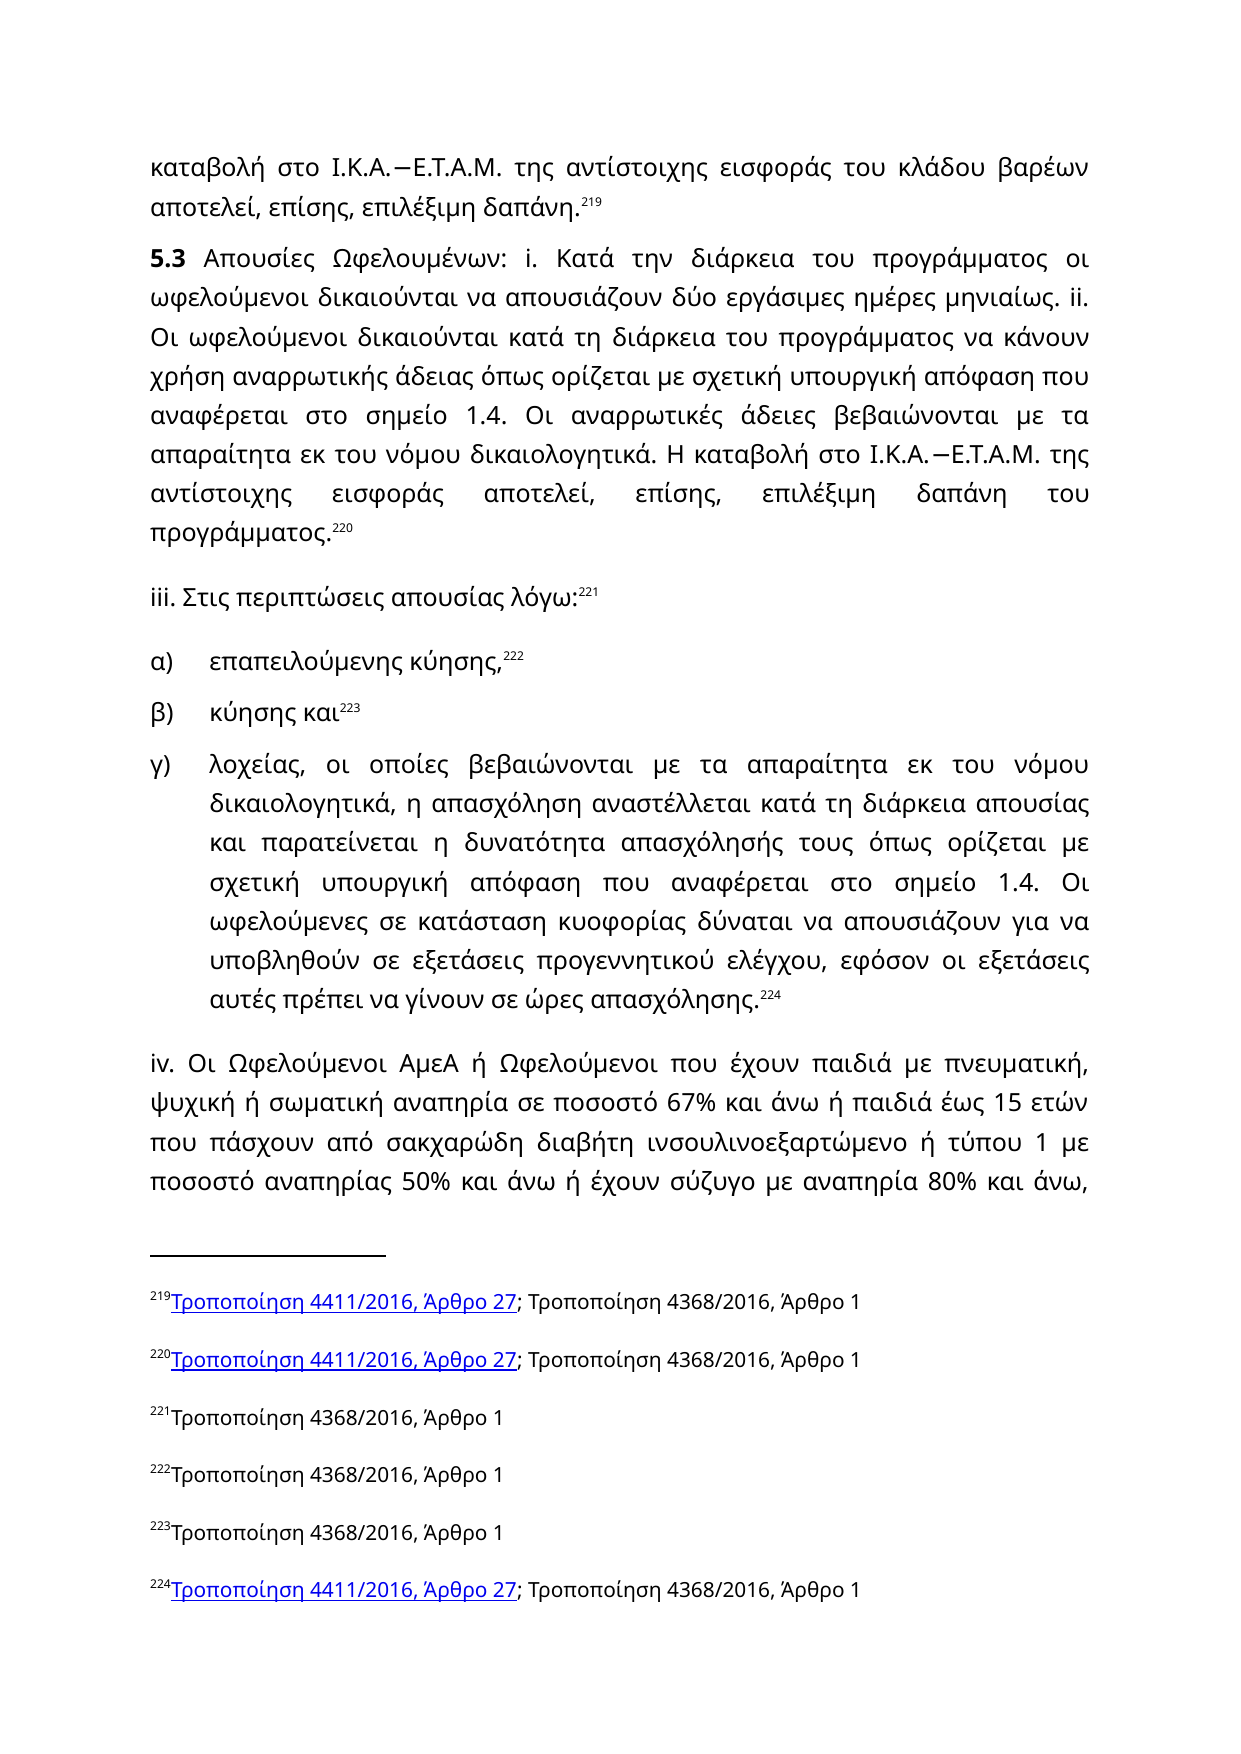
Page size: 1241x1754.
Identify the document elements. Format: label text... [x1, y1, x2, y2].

text iv. Οι Ωφελούμενοι ΑμεΑ ή Ωφελούμενοι που έχουν παιδιά με πνευματική, ψυχική ή σωματική αναπηρία σε ποσοστό 67% και άνω ή παιδιά έως 15 ετών που πάσχουν από σακχαρώδη διαβήτη ινσουλινοεξαρτώμενο ή τύπου 1 με ποσοστό αναπηρίας 50% και άνω ή έχουν σύζυγο με αναπηρία 80% και άνω, [150, 1046, 1090, 1197]
text iii. Στις περιπτώσεις απουσίας λόγω: [150, 579, 1090, 613]
list γ) λοχείας, οι οποίες βεβαιώνονται με τα απαραίτητα εκ του νόμου δικαιολογητικά, η απασχόληση αναστέλλεται κατά τη διάρκεια απουσίας και παρατείνεται η δυνατότητα απασχόλησής τους όπως ορίζεται με σχετική υπουργική απόφαση που αναφέρεται στο σημείο 1.4. Oι ωφελούμενες σε κατάσταση κυοφορίας δύναται να απουσιάζουν για να υποβληθούν σε εξετάσεις προγεννητικού ελέγχου, εφόσον οι εξετάσεις αυτές πρέπει να γίνουν σε ώρες απασχόλησης. [150, 747, 1090, 1016]
text 5.3 Απουσίες Ωφελουμένων: i. Κατά την διάρκεια του προγράμματος οι ωφελούμενοι δικαιούνται να απουσιάζουν δύο εργάσιμες ημέρες μηνιαίως. ii. Οι ωφελούμενοι δικαιούνται κατά τη διάρκεια του προγράμματος να κάνουν χρήση αναρρωτικής άδειας όπως ορίζεται με σχετική υπουργική απόφαση που αναφέρεται στο σημείο 1.4. Οι αναρρωτικές άδειες βεβαιώνονται με τα απαραίτητα εκ του νόμου δικαιολογητικά. Η καταβολή στο Ι.Κ.Α.−Ε.Τ.Α.Μ. της αντίστοιχης εισφοράς αποτελεί, επίσης, επιλέξιμη δαπάνη του προγράμματος. [150, 241, 1090, 549]
text Τροποποίηση 4411/2016, Άρθρο 27; Τροποποίηση 4368/2016, Άρθρο 1 [150, 1287, 1090, 1316]
text Τροποποίηση 4411/2016, Άρθρο 27; Τροποποίηση 4368/2016, Άρθρο 1 [150, 1576, 1090, 1604]
list β) κύησης και [150, 695, 1090, 729]
text Τροποποίηση 4411/2016, Άρθρο 27; Τροποποίηση 4368/2016, Άρθρο 1 [150, 1345, 1090, 1373]
text καταβολή στο Ι.Κ.Α.−Ε.Τ.Α.Μ. της αντίστοιχης εισφοράς του κλάδου βαρέων αποτελεί, επίσης, επιλέξιμη δαπάνη. [150, 150, 1090, 223]
text Τροποποίηση 4368/2016, Άρθρο 1 [150, 1403, 1090, 1431]
list α) επαπειλούμενης κύησης, [150, 643, 1090, 677]
text Τροποποίηση 4368/2016, Άρθρο 1 [150, 1518, 1090, 1546]
text Τροποποίηση 4368/2016, Άρθρο 1 [150, 1460, 1090, 1489]
